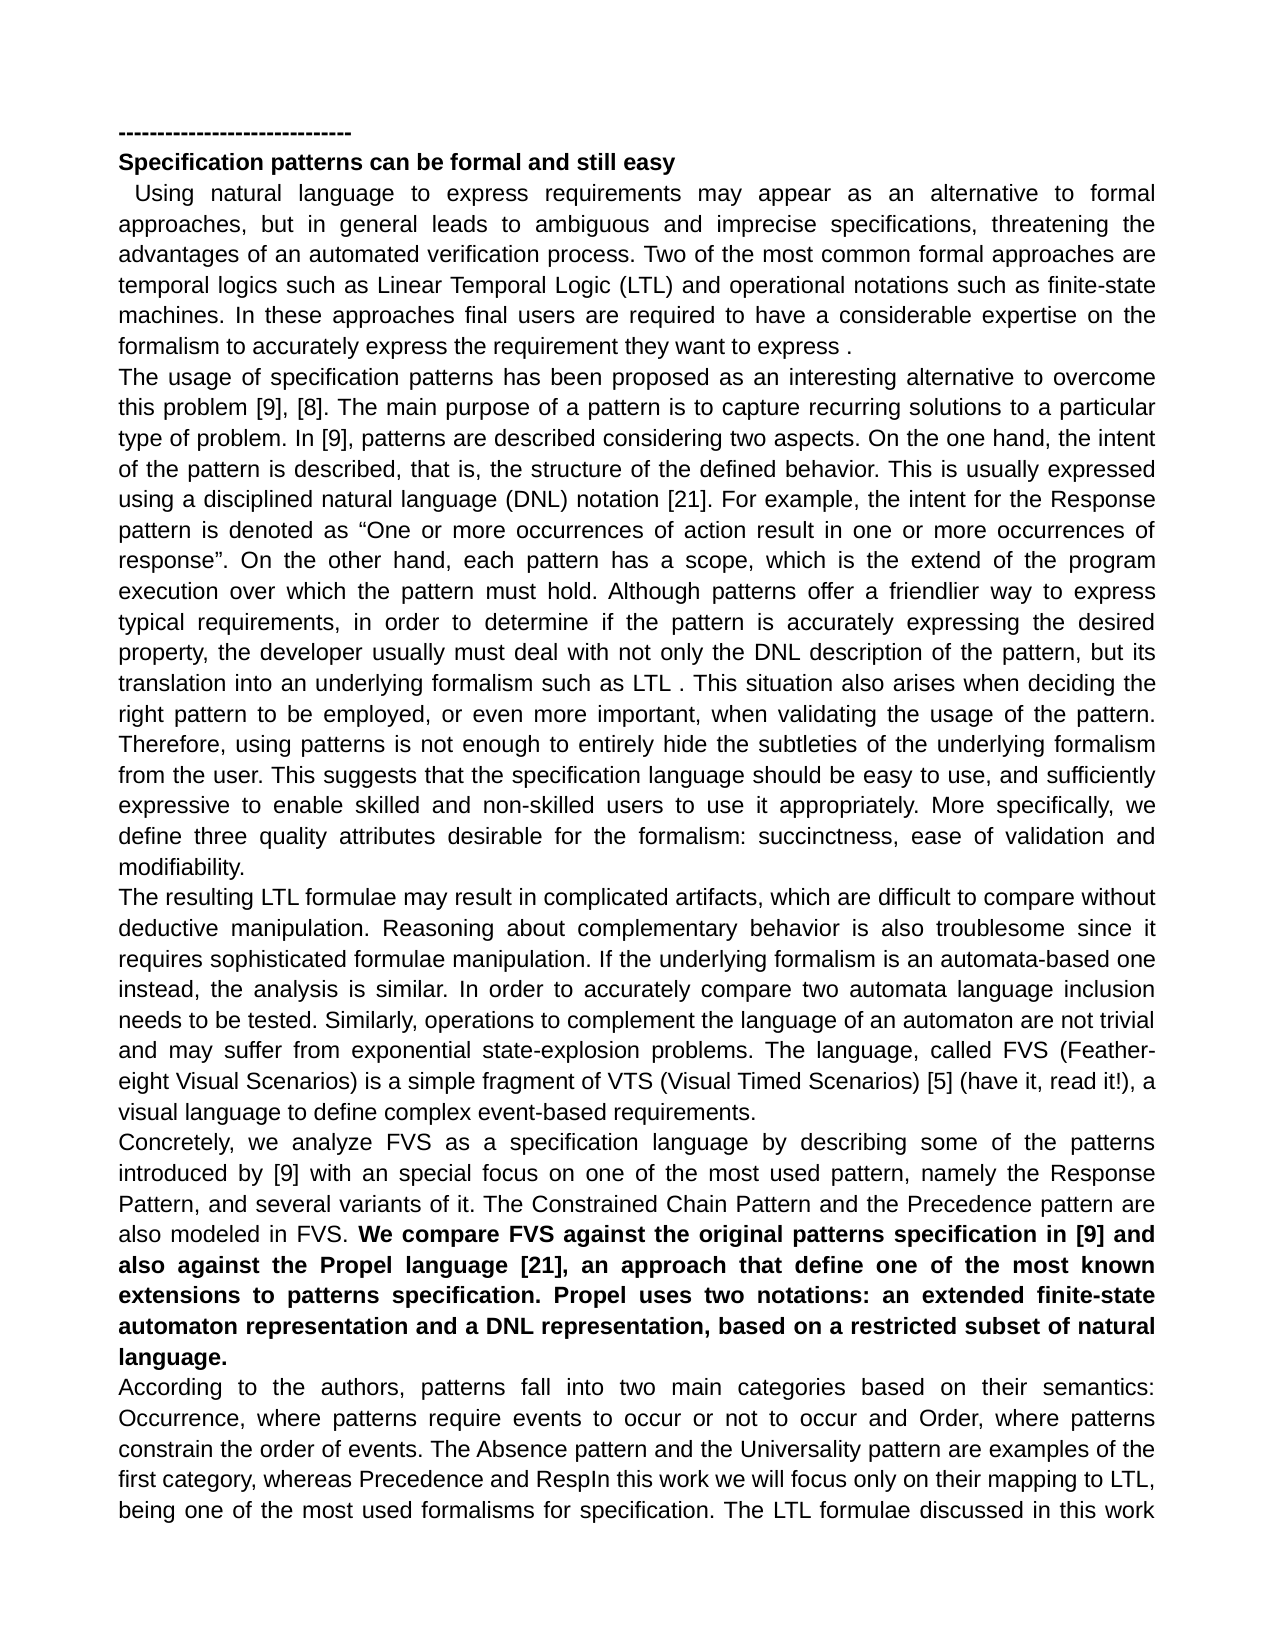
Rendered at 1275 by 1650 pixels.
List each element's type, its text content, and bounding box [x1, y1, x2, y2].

text According to the authors, patterns fall into two main categories based on their semantics: Occurrence, where patterns require events to occur or not to occur and Order, where patterns constrain the order of events. The Absence pattern and the Universality pattern are examples of the first category, whereas Precedence and RespIn this work we will focus only on their mapping to LTL, being one of the most used formalisms for specification. The LTL formulae discussed in this work [118, 1374, 1157, 1523]
text The resulting LTL formulae may result in complicated artifacts, which are difficult to compare without deductive manipulation. Reasoning about complementary behavior is also troublesome since it requires sophisticated formulae manipulation. If the underlying formalism is an automata-based one instead, the analysis is similar. In order to accurately compare two automata language inclusion needs to be tested. Similarly, operations to complement the language of an automaton are not trivial and may suffer from exponential state-explosion problems. The language, called FVS (Feather- eight Visual Scenarios) is a simple fragment of VTS (Visual Timed Scenarios) [5] (have it, read it!), a visual language to define complex event-based requirements. [118, 884, 1157, 1125]
text Concretely, we analyze FVS as a specification language by describing some of the patterns introduced by [9] with an special focus on one of the most used pattern, namely the Response Pattern, and several variants of it. The Constrained Chain Pattern and the Precedence pattern are also modeled in FVS. We compare FVS against the original patterns specification in [9] and also against the Propel language [21], an approach that define one of the most known extensions to patterns specification. Propel uses two notations: an extended finite-state automaton representation and a DNL representation, based on a restricted subset of natural language. [118, 1129, 1157, 1370]
text Using natural language to express requirements may appear as an alternative to formal approaches, but in general leads to ambiguous and imprecise specifications, threatening the advantages of an automated verification process. Two of the most common formal approaches are temporal logics such as Linear Temporal Logic (LTL) and operational notations such as finite-state machines. In these approaches final users are required to have a considerable expertise on the formalism to accurately express the requirement they want to express . [118, 179, 1157, 359]
text The usage of specification patterns has been proposed as an interesting alternative to overcome this problem [9], [8]. The main purpose of a pattern is to capture recurring solutions to a particular type of problem. In [9], patterns are described considering two aspects. On the one hand, the intent of the pattern is described, that is, the structure of the defined behavior. This is usually expressed using a disciplined natural language (DNL) notation [21]. For example, the intent for the Response pattern is denoted as “One or more occurrences of action result in one or more occurrences of response”. On the other hand, each pattern has a scope, which is the extend of the program execution over which the pattern must hold. Although patterns offer a friendlier way to express typical requirements, in order to determine if the pattern is accurately expressing the desired property, the developer usually must deal with not only the DNL description of the pattern, but its translation into an underlying formalism such as LTL . This situation also arises when deciding the right pattern to be employed, or even more important, when validating the usage of the pattern. Therefore, using patterns is not enough to entirely hide the subtleties of the underlying formalism from the user. This suggests that the specification language should be easy to use, and sufficiently expressive to enable skilled and non-skilled users to use it appropriately. More specifically, we define three quality attributes desirable for the formalism: succinctness, ease of validation and modifiability. [118, 363, 1157, 880]
text ------------------------------ [118, 118, 1157, 145]
text Specification patterns can be formal and still easy [118, 149, 1157, 176]
